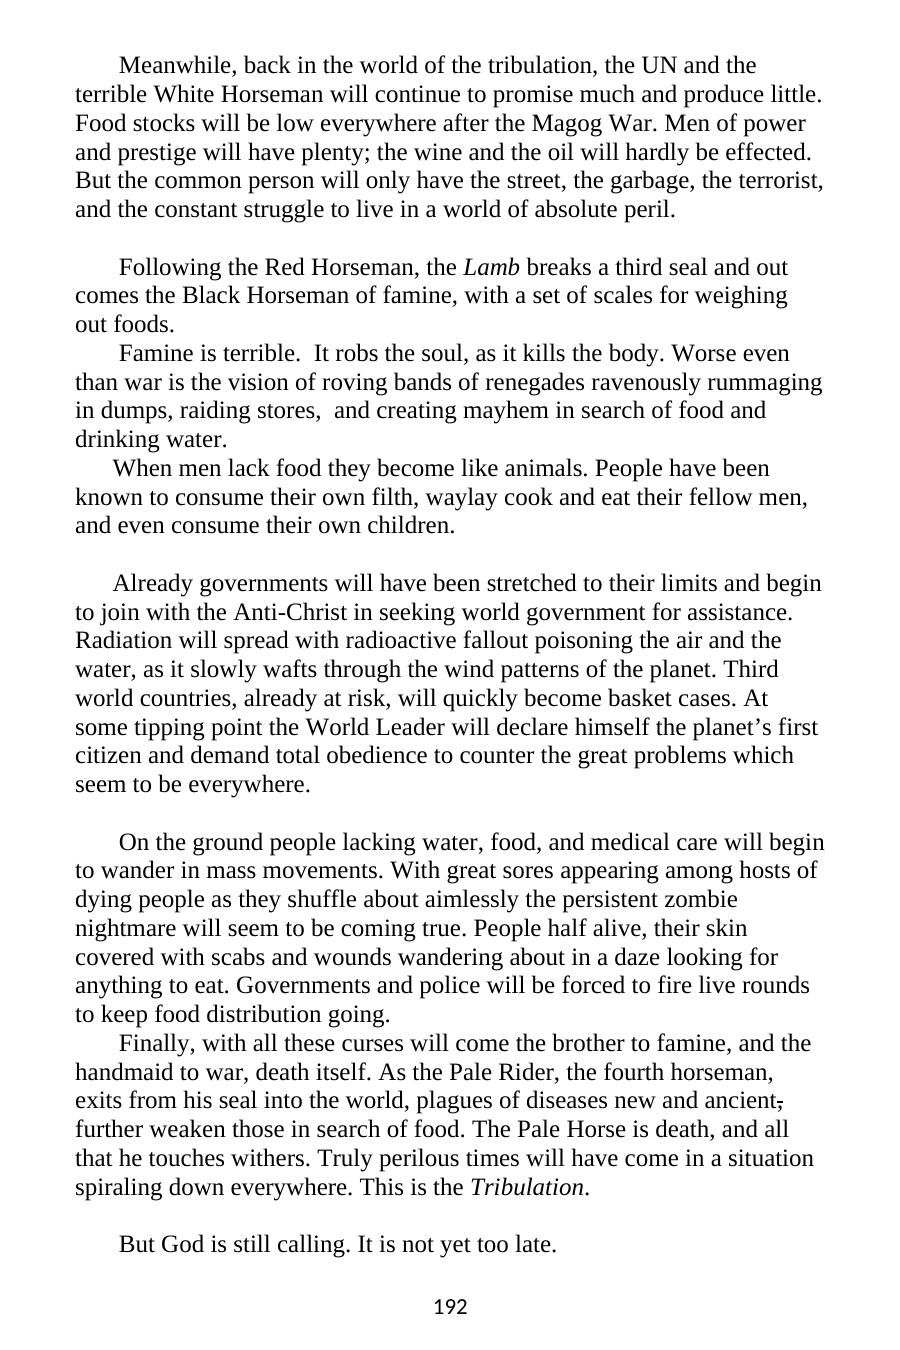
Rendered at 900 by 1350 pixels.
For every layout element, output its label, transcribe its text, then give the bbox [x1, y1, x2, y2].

text On the ground people lacking water, food, and medical care will begin to wander in mass movements. With great sores appearing among hosts of dying people as they shuffle about aimlessly the persistent zombie nightmare will seem to be coming true. People half alive, their skin covered with scabs and wounds wandering about in a daze looking for anything to eat. Governments and police will be forced to fire live rounds to keep food distribution going. [75, 827, 825, 1028]
text Already governments will have been stretched to their limits and begin to join with the Anti-Christ in seeking world government for assistance. Radiation will spread with radioactive fallout poisoning the air and the water, as it slowly wafts through the wind patterns of the planet. Third world countries, already at risk, will quickly become basket cases. At some tipping point the World Leader will declare himself the planet’s first citizen and demand total obedience to counter the great problems which seem to be everywhere. [75, 568, 825, 798]
text Meanwhile, back in the world of the tribulation, the UN and the terrible White Horseman will continue to promise much and produce little. Food stocks will be low everywhere after the Magog War. Men of power and prestige will have plenty; the wine and the oil will hardly be effected. But the common person will only have the street, the garbage, the terrorist, and the constant struggle to live in a world of absolute peril. [75, 51, 825, 223]
text Famine is terrible. It robs the soul, as it kills the body. Worse even than war is the vision of roving bands of renegades ravenously rummaging in dumps, raiding stores, and creating mayhem in search of food and drinking water. [75, 338, 825, 453]
text Following the Red Horseman, the Lamb breaks a third seal and out comes the Black Horseman of famine, with a set of scales for weighing out foods. [75, 252, 825, 338]
text Finally, with all these curses will come the brother to famine, and the handmaid to war, death itself. As the Pale Rider, the fourth horseman, exits from his seal into the world, plagues of diseases new and ancient, further weaken those in search of food. The Pale Horse is death, and all that he touches withers. Truly perilous times will have come in a situation spiraling down everywhere. This is the Tribulation. [75, 1028, 825, 1201]
text When men lack food they become like animals. People have been known to consume their own filth, waylay cook and eat their fellow men, and even consume their own children. [75, 453, 825, 539]
text But God is still calling. It is not yet too late. [75, 1229, 825, 1258]
